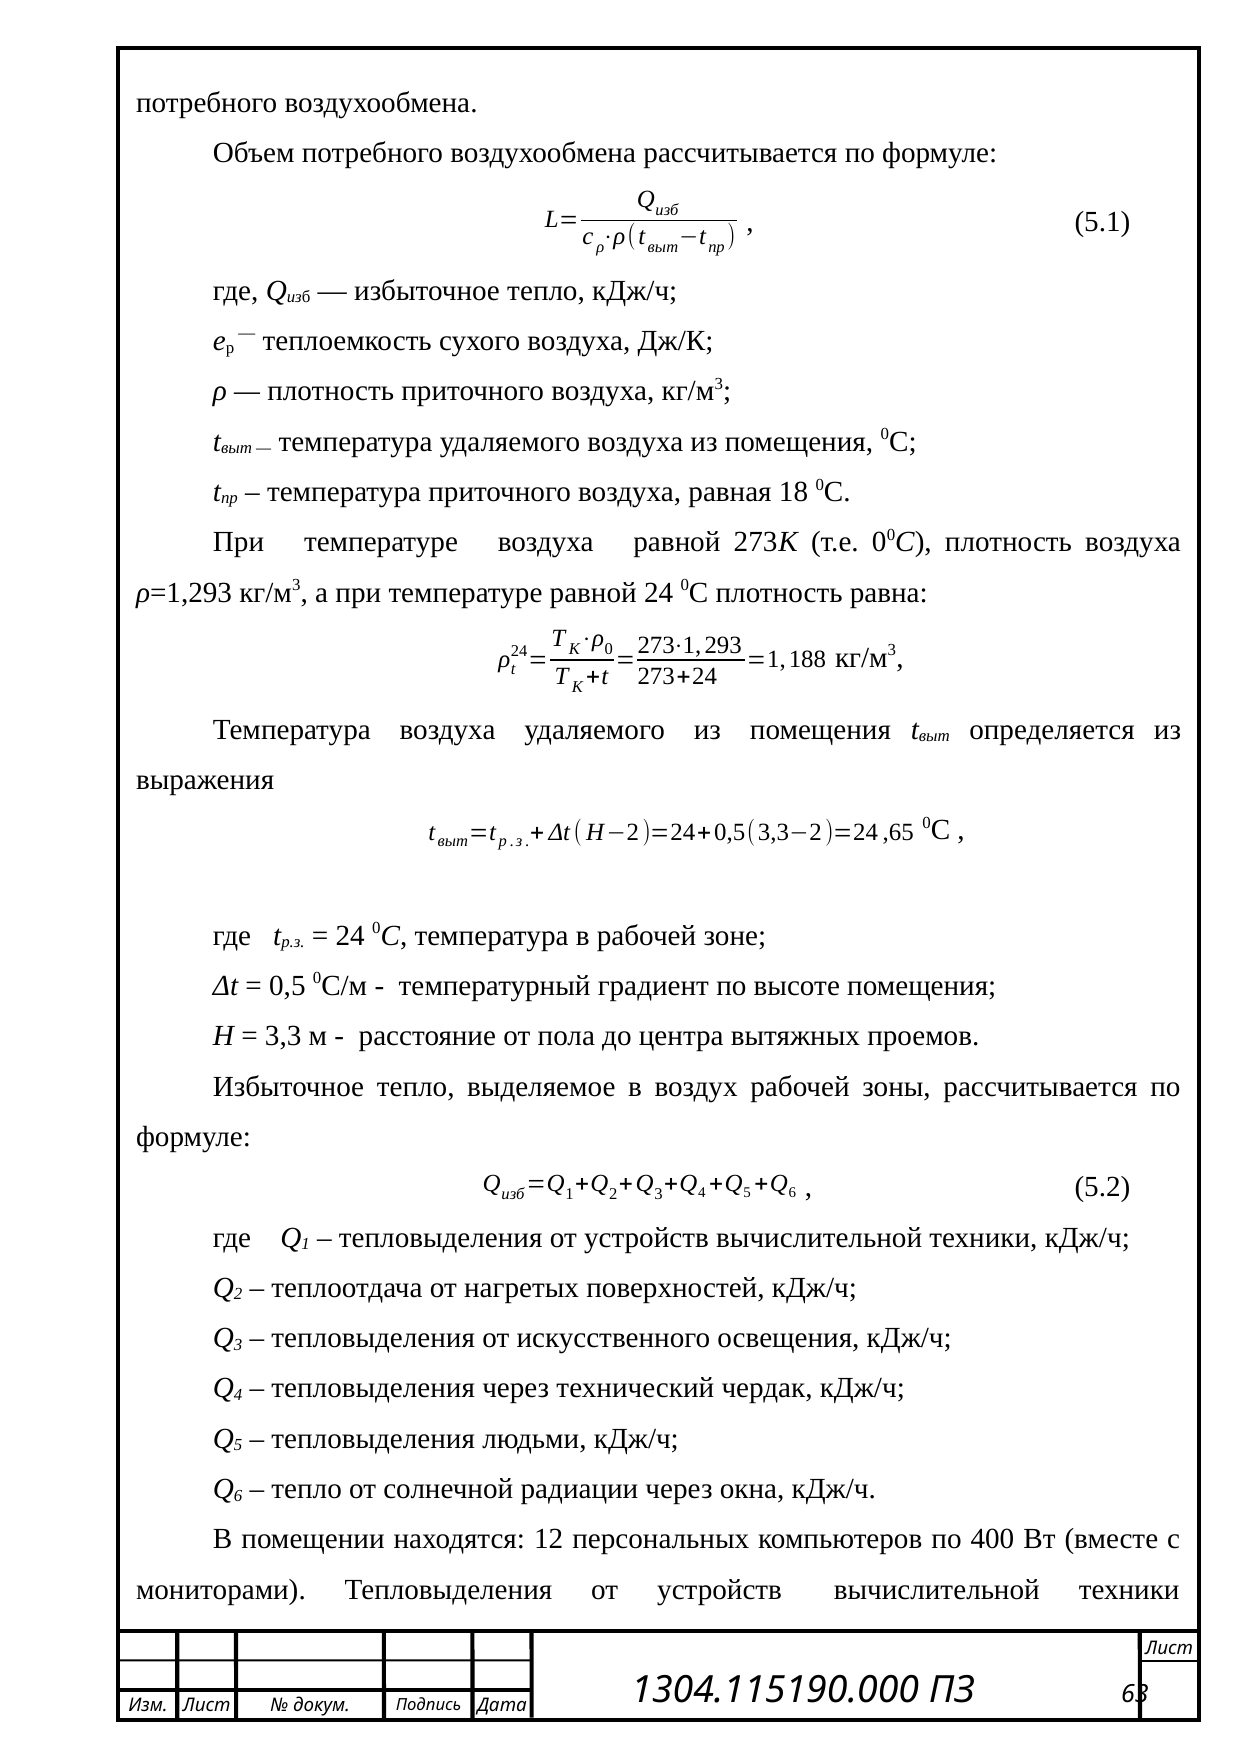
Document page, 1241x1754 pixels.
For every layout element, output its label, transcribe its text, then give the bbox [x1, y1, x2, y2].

text , (5.2) [136, 1169, 1181, 1203]
text Q2 – теплоотдача от нагретых поверхностей, кДж/ч; [136, 1270, 1181, 1303]
text H = 3,3 м - расстояние от пола до центра вытяжных проемов. [136, 1018, 1181, 1052]
text tпр – температура приточного воздуха, равная 18 0С. [136, 474, 1181, 508]
text Избыточное тепло, выделяемое в воздух рабочей зоны, рассчитывается по формуле: [136, 1069, 1181, 1153]
text Q3 – тепловыделения от искусственного освещения, кДж/ч; [136, 1320, 1181, 1354]
text ρ — плотность приточного воздуха, кг/м3; [136, 373, 1181, 407]
text , (5.1) [136, 186, 1181, 256]
text В помещении находятся: 12 персональных компьютеров по 400 Вт (вместе с мониторами). Тепловыделения от устройств вычислительной техники [136, 1522, 1181, 1605]
text где, Qизб — избыточное тепло, кДж/ч; [136, 273, 1181, 306]
text ep — теплоемкость сухого воздуха, Дж/К; [136, 323, 1181, 357]
text Q5 – тепловыделения людьми, кДж/ч; [136, 1421, 1181, 1454]
text tвыт — температура удаляемого воздуха из помещения, 0С; [136, 424, 1181, 457]
text Q6 – тепло от солнечной радиации через окна, кДж/ч. [136, 1471, 1181, 1505]
text Объем потребного воздухообмена рассчитывается по формуле: [136, 135, 1181, 169]
text где Q1 – тепловыделения от устройств вычислительной техники, кДж/ч; [136, 1220, 1181, 1253]
text Температура воздуха удаляемого из помещения tвыт определяется из выражения [136, 712, 1181, 796]
text Q4 – тепловыделения через технический чердак, кДж/ч; [136, 1371, 1181, 1404]
text где tр.з. = 24 0С, температура в рабочей зоне; [136, 918, 1181, 951]
text При температуре воздуха равной 273К (т.е. 00С), плотность воздуха ρ=1,293 кг/м3, а при температуре равной 24 0С плотность равна: [136, 524, 1181, 608]
text кг/м3, [136, 625, 1181, 695]
text потребного воздухообмена. [136, 85, 1181, 118]
text Δt = 0,5 0С/м - температурный градиент по высоте помещения; [136, 968, 1181, 1002]
text 0С , [136, 812, 1181, 851]
